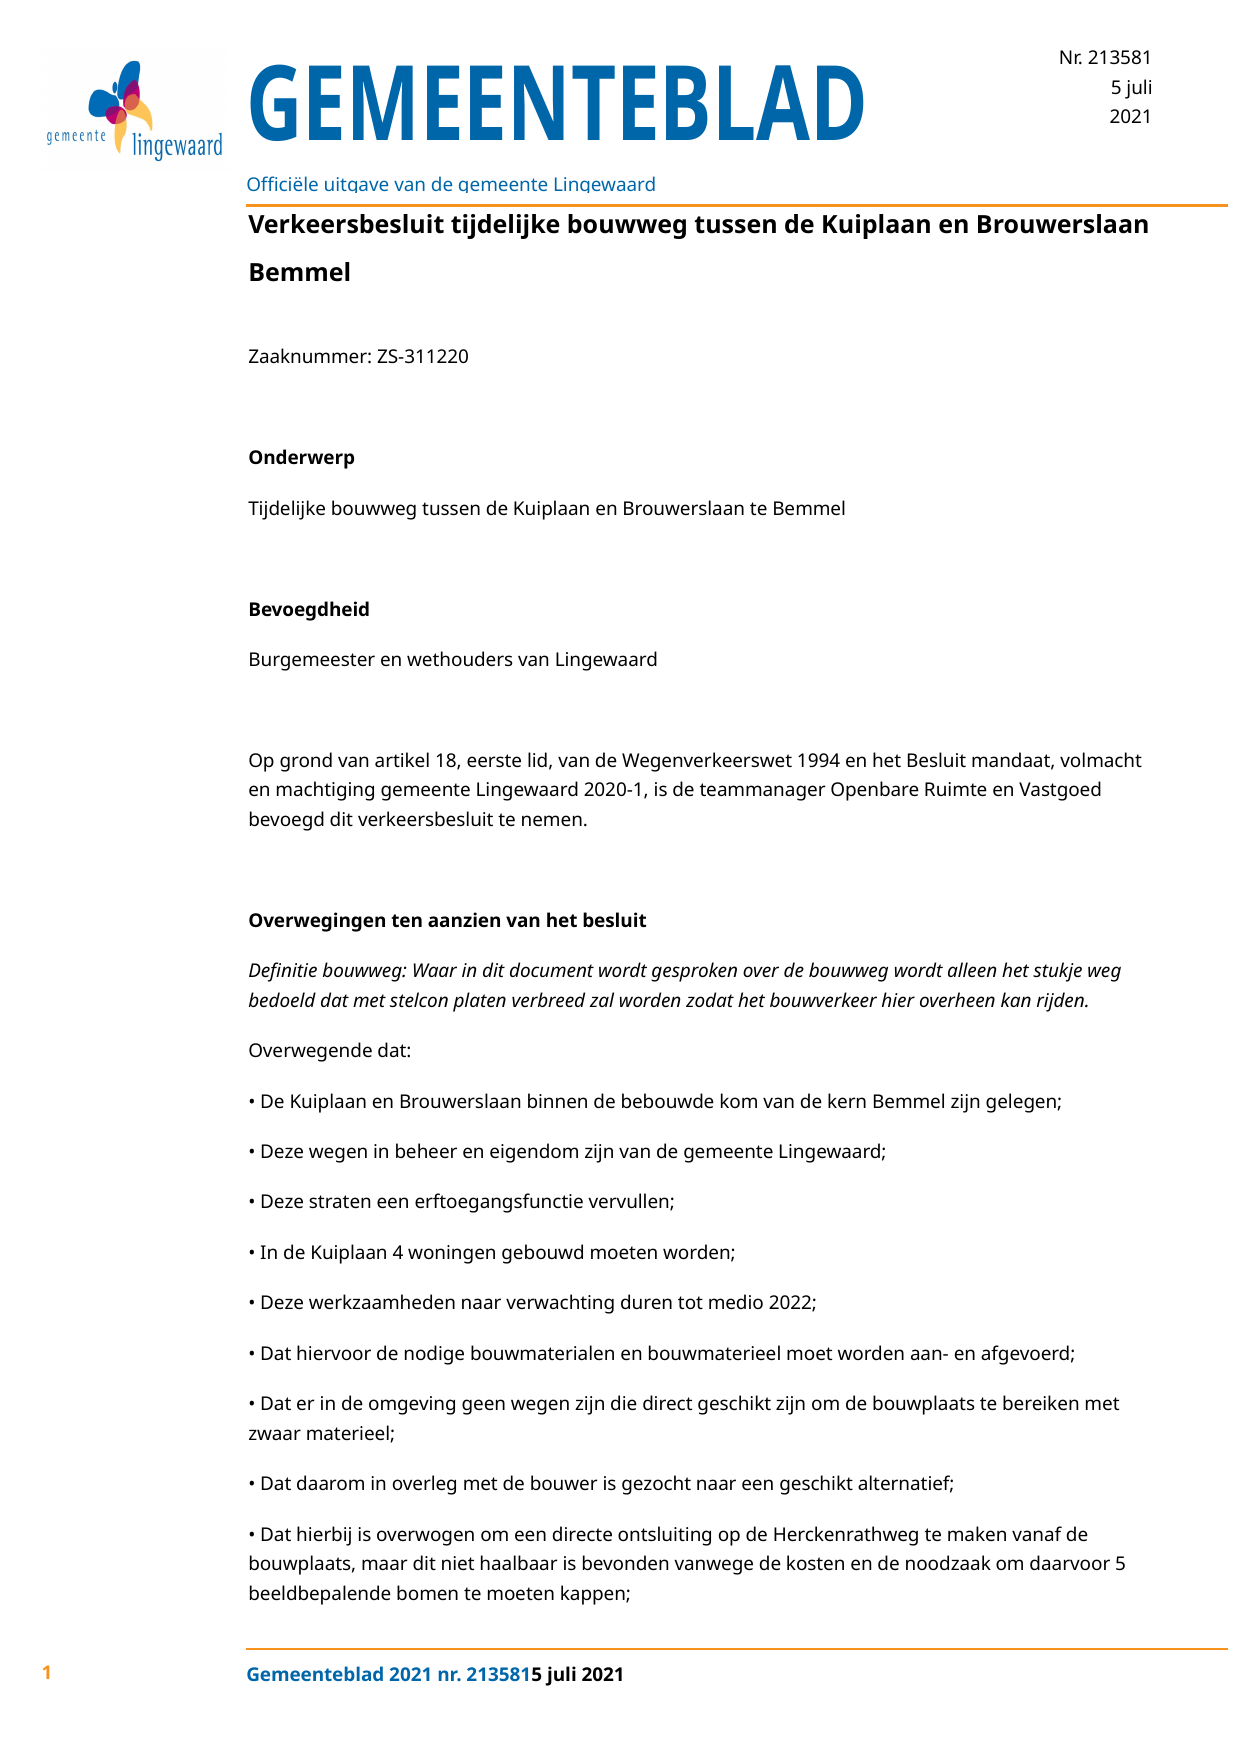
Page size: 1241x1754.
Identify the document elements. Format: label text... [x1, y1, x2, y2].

picture [41, 47, 231, 172]
text Overwegende dat: [248, 1037, 1152, 1063]
text • De Kuiplaan en Brouwerslaan binnen de bebouwde kom van de kern Bemmel zijn gelegen; [248, 1088, 1152, 1113]
text Op grond van artikel 18, eerste lid, van de Wegenverkeerswet 1994 en het Besluit mandaat, volmacht en machtiging gemeente Lingewaard 2020-1, is de teammanager Openbare Ruimte en Vastgoed bevoegd dit verkeersbesluit te nemen. [248, 747, 1152, 832]
text Burgemeester en wethouders van Lingewaard [248, 646, 1152, 672]
text Tijdelijke bouwweg tussen de Kuiplaan en Brouwerslaan te Bemmel [248, 495, 1152, 521]
text • Deze wegen in beheer en eigendom zijn van de gemeente Lingewaard; [248, 1138, 1152, 1164]
text • Dat hiervoor de nodige bouwmaterialen en bouwmaterieel moet worden aan- en afgevoerd; [248, 1340, 1152, 1366]
text • Deze straten een erftoegangsfunctie vervullen; [248, 1189, 1152, 1214]
text • Dat er in de omgeving geen wegen zijn die direct geschikt zijn om de bouwplaats te bereiken met zwaar materieel; [248, 1390, 1152, 1446]
text • In de Kuiplaan 4 woningen gebouwd moeten worden; [248, 1239, 1152, 1265]
text Zaaknummer: ZS-311220 [248, 344, 1152, 369]
text • Dat daarom in overleg met de bouwer is gezocht naar een geschikt alternatief; [248, 1470, 1152, 1496]
text Verkeersbesluit tijdelijke bouwweg tussen de Kuiplaan en Brouwerslaan Bemmel [248, 207, 1152, 288]
text Bevoegdheid [248, 596, 1152, 621]
text • Dat hierbij is overwogen om een directe ontsluiting op de Herckenrathweg te maken vanaf de bouwplaats, maar dit niet haalbaar is bevonden vanwege de kosten en de noodzaak om daarvoor 5 beeldbepalende bomen te moeten kappen; [248, 1521, 1152, 1606]
text Definitie bouwweg: Waar in dit document wordt gesproken over de bouwweg wordt alleen het stukje weg bedoeld dat met stelcon platen verbreed zal worden zodat het bouwverkeer hier overheen kan rijden. [248, 957, 1152, 1013]
text Overwegingen ten aanzien van het besluit [248, 907, 1152, 933]
text Onderwerp [248, 444, 1152, 470]
text • Deze werkzaamheden naar verwachting duren tot medio 2022; [248, 1289, 1152, 1315]
